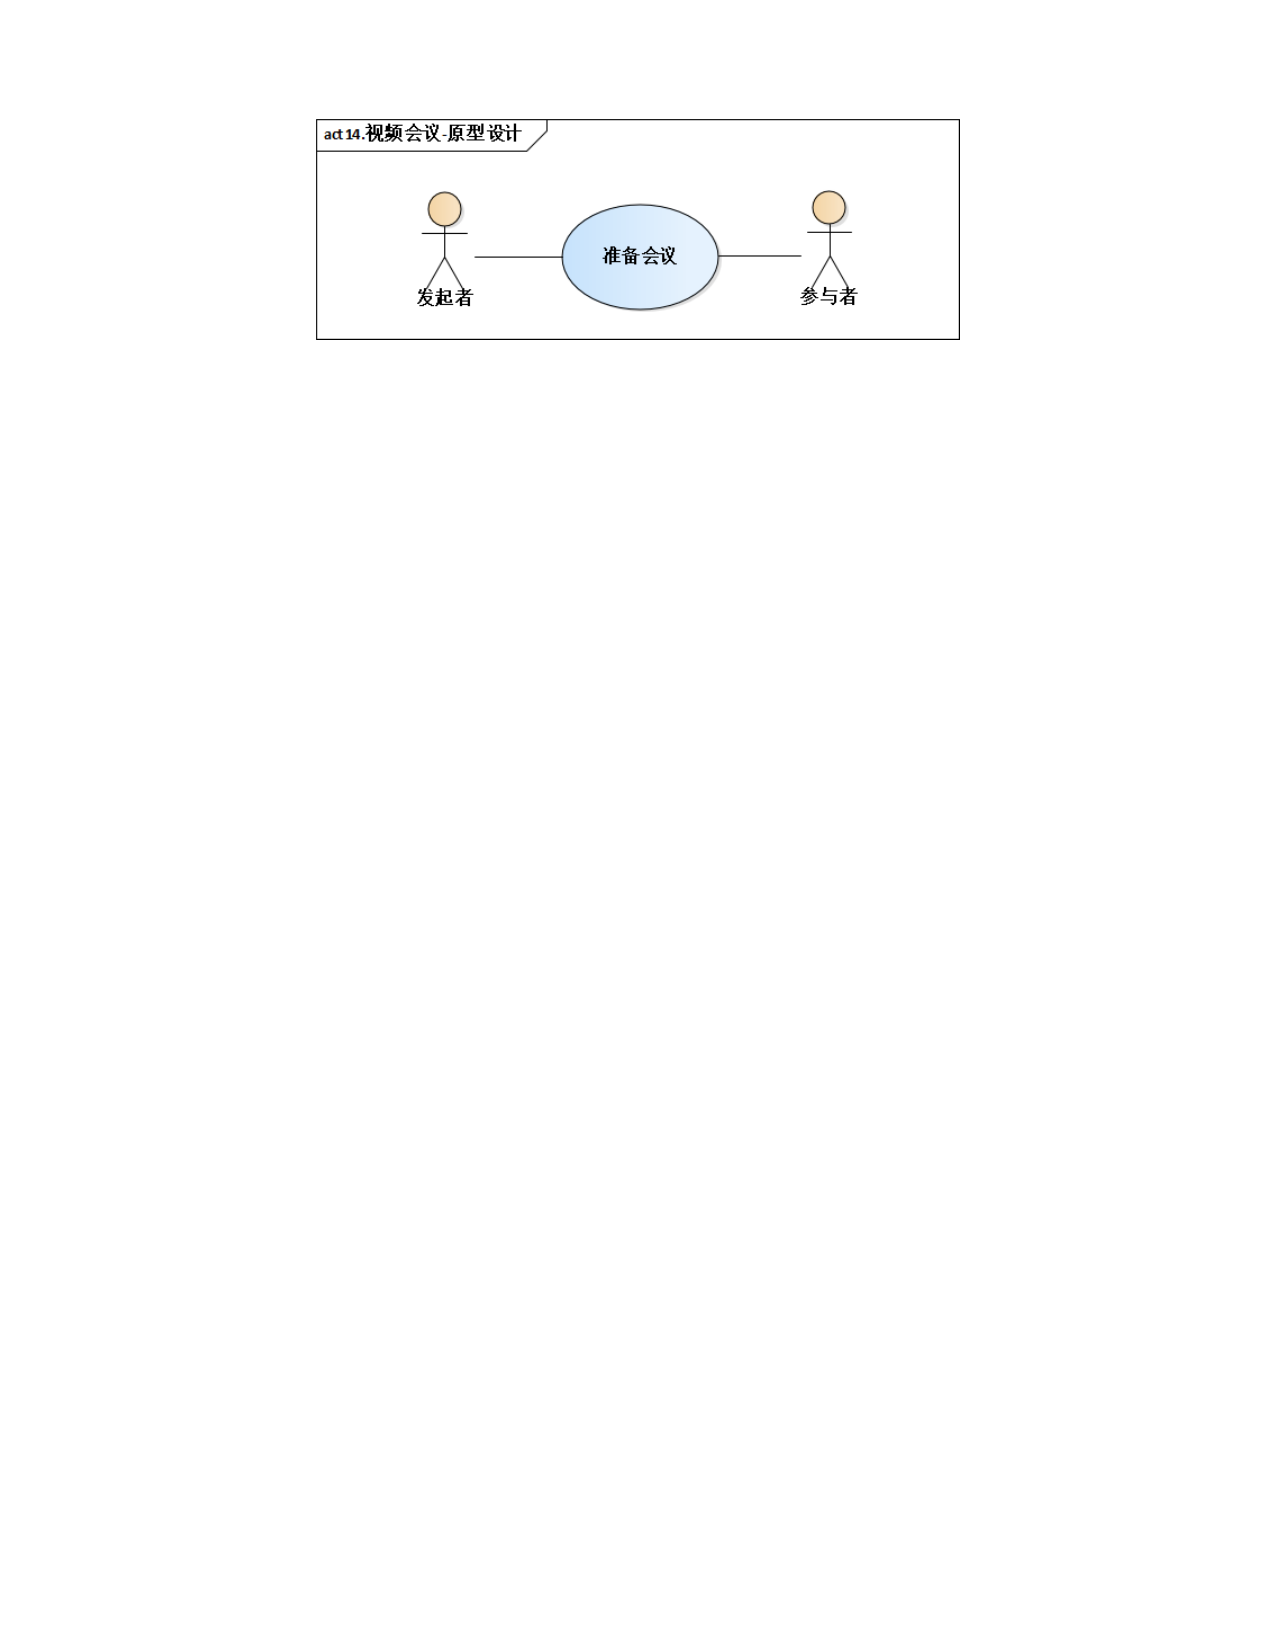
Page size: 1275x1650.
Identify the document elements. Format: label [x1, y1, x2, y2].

picture [315, 118, 960, 340]
